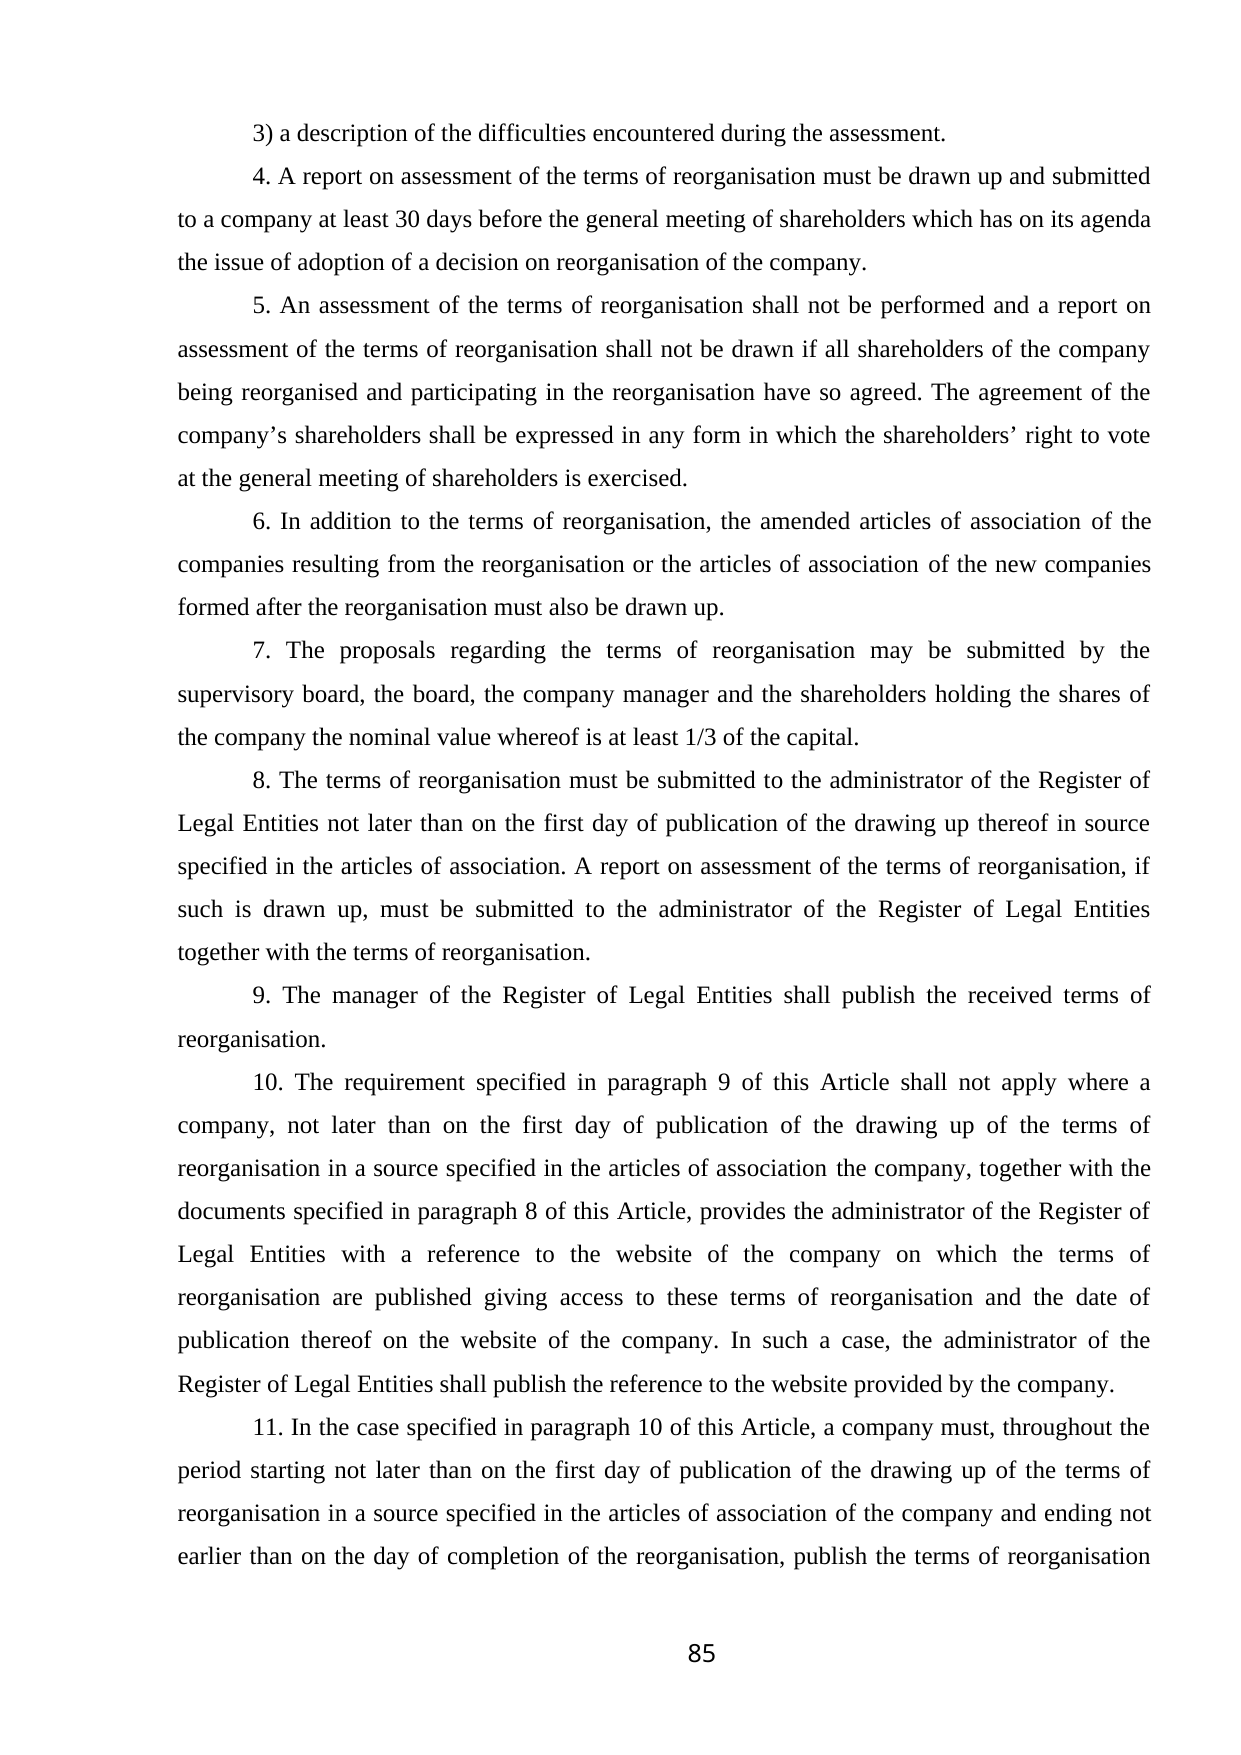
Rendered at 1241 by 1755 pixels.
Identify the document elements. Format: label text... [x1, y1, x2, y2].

text 10. The requirement specified in paragraph 9 of this Article shall not apply where a company, not later than on the first day of publication of the drawing up of the terms of reorganisation in a source specified in the articles of association the company, together with the documents specified in paragraph 8 of this Article, provides the administrator of the Register of Legal Entities with a reference to the website of the company on which the terms of reorganisation are published giving access to these terms of reorganisation and the date of publication thereof on the website of the company. In such a case, the administrator of the Register of Legal Entities shall publish the reference to the website provided by the company. [177, 1067, 1152, 1397]
text 11. In the case specified in paragraph 10 of this Article, a company must, throughout the period starting not later than on the first day of publication of the drawing up of the terms of reorganisation in a source specified in the articles of association of the company and ending not earlier than on the day of completion of the reorganisation, publish the terms of reorganisation [177, 1412, 1152, 1570]
text 9. The manager of the Register of Legal Entities shall publish the received terms of reorganisation. [177, 981, 1152, 1052]
text 7. The proposals regarding the terms of reorganisation may be submitted by the supervisory board, the board, the company manager and the shareholders holding the shares of the company the nominal value whereof is at least 1/3 of the capital. [177, 636, 1152, 751]
text 6. In addition to the terms of reorganisation, the amended articles of association of the companies resulting from the reorganisation or the articles of association of the new companies formed after the reorganisation must also be drawn up. [177, 506, 1152, 621]
text 4. A report on assessment of the terms of reorganisation must be drawn up and submitted to a company at least 30 days before the general meeting of shareholders which has on its agenda the issue of adoption of a decision on reorganisation of the company. [177, 161, 1152, 276]
text 5. An assessment of the terms of reorganisation shall not be performed and a report on assessment of the terms of reorganisation shall not be drawn if all shareholders of the company being reorganised and participating in the reorganisation have so agreed. The agreement of the company’s shareholders shall be expressed in any form in which the shareholders’ right to vote at the general meeting of shareholders is exercised. [177, 291, 1152, 492]
text 3) a description of the difficulties encountered during the assessment. [177, 118, 1152, 147]
text 8. The terms of reorganisation must be submitted to the administrator of the Register of Legal Entities not later than on the first day of publication of the drawing up thereof in source specified in the articles of association. A report on assessment of the terms of reorganisation, if such is drawn up, must be submitted to the administrator of the Register of Legal Entities together with the terms of reorganisation. [177, 765, 1152, 966]
